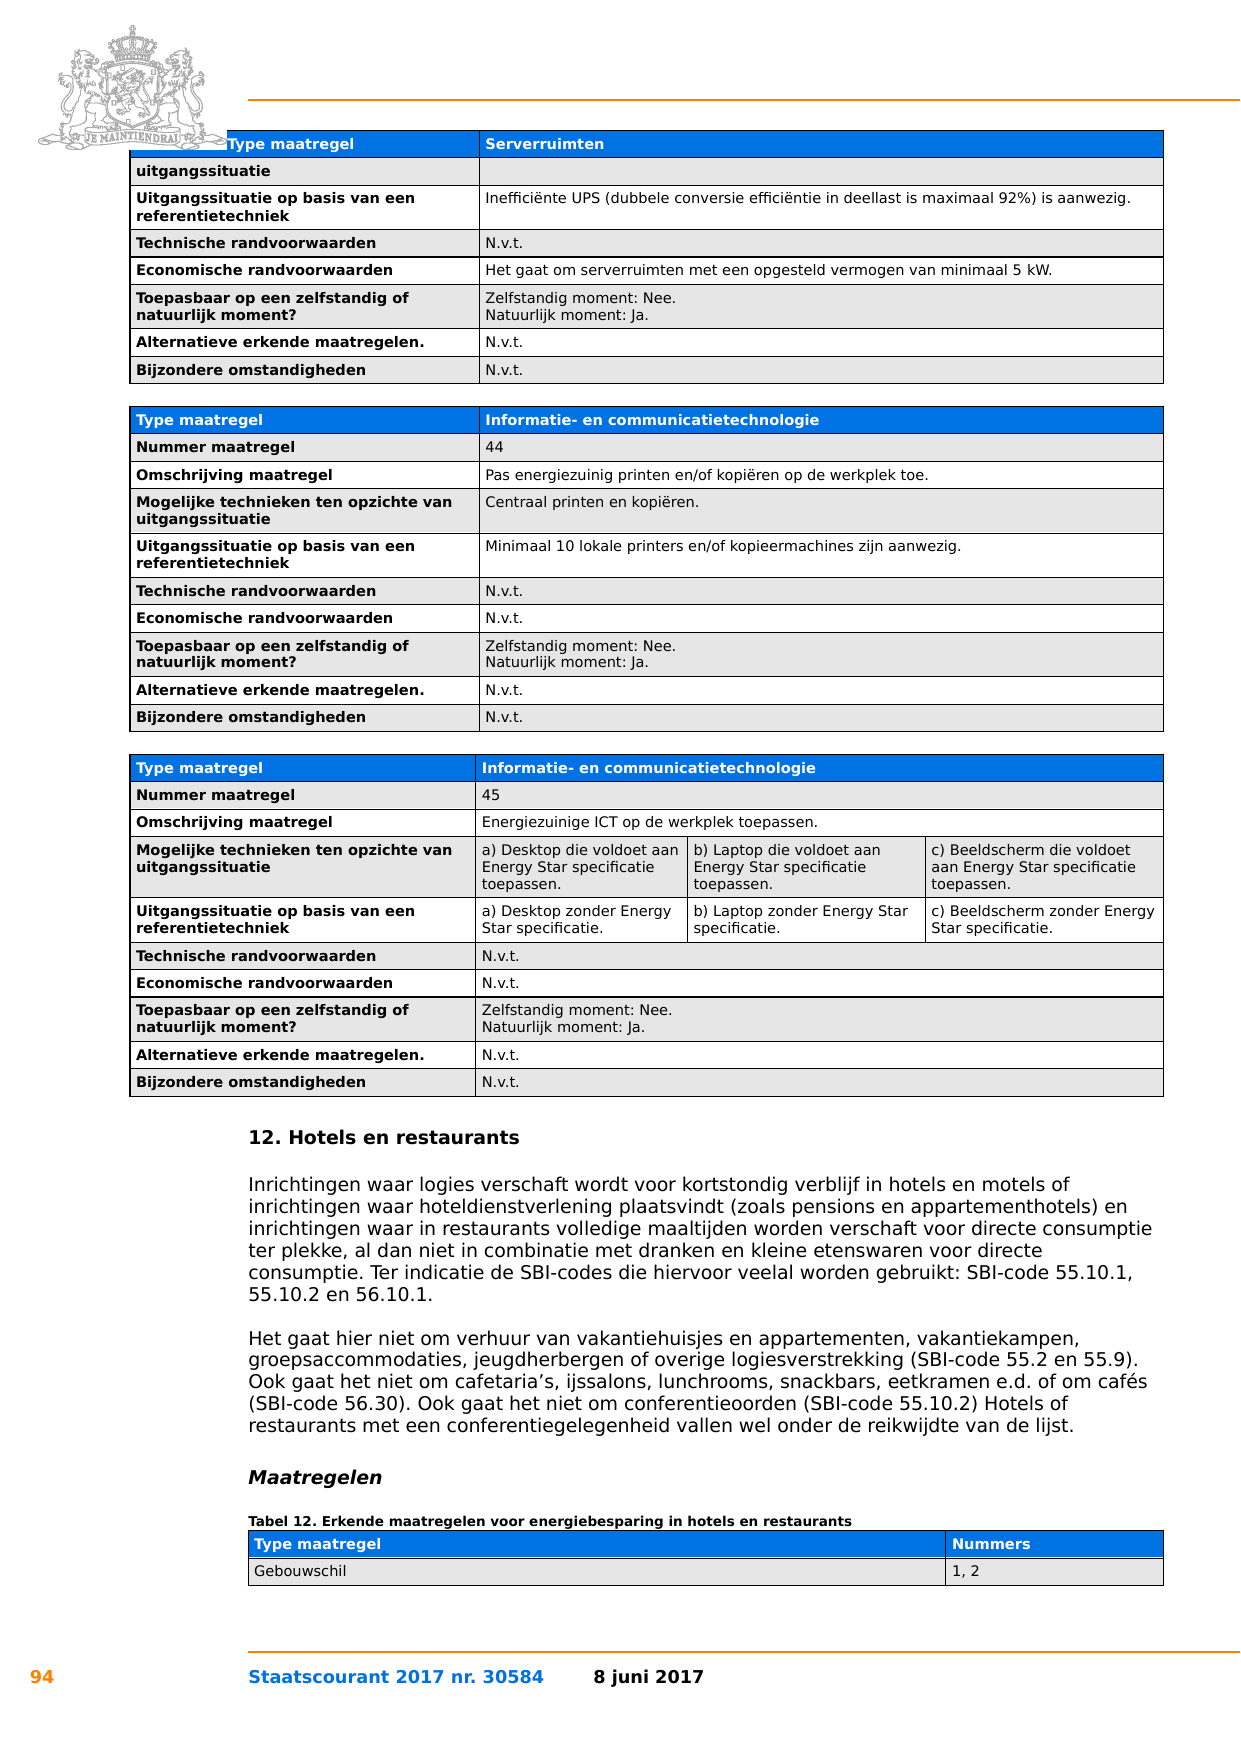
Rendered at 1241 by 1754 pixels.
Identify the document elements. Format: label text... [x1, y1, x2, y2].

table_cell N.v.t. [480, 329, 1163, 356]
table_cell Toepasbaar op een zelfstandig of natuurlijk moment? [131, 285, 479, 328]
table_cell N.v.t. [480, 705, 1163, 731]
table_header Type maatregel [131, 755, 475, 781]
table_cell Omschrijving maatregel [131, 462, 479, 488]
table_cell [480, 158, 1163, 185]
table_cell Alternatieve erkende maatregelen. [131, 329, 479, 356]
table_cell N.v.t. [476, 943, 1163, 969]
table_cell Bijzondere omstandigheden [131, 1069, 475, 1096]
table_cell Zelfstandig moment: Nee. Natuurlijk moment: Ja. [480, 285, 1163, 328]
table_cell N.v.t. [476, 1042, 1163, 1068]
table_cell Technische randvoorwaarden [131, 578, 479, 604]
table_cell Inefficiënte UPS (dubbele conversie efficiëntie in deellast is maximaal 92%) is aanwezig. [480, 186, 1163, 229]
text Het gaat hier niet om verhuur van vakantiehuisjes en appartementen, vakantiekampen, groepsaccommodaties, jeugdherbergen of overige logiesverstrekking (SBI-code 55.2 en 55.9). Ook gaat het niet om cafetaria’s, ijssalons, lunchrooms, snackbars, eetkramen e.d. of om cafés (SBI-code 56.30). Ook gaat het niet om conferentieoorden (SBI-code 55.10.2) Hotels of restaurants met een conferentiegelegenheid vallen wel onder de reikwijdte van de lijst. [248, 1327, 1163, 1437]
subtitle 12. Hotels en restaurants [248, 1127, 1163, 1149]
table_cell Technische randvoorwaarden [131, 943, 475, 969]
table_cell Gebouwschil [249, 1559, 945, 1585]
table_cell 1, 2 [946, 1559, 1163, 1585]
table_cell 44 [480, 434, 1163, 461]
table_header Informatie- en communicatietechnologie [476, 755, 1163, 781]
picture [38, 25, 227, 150]
table_cell c) Beeldscherm die voldoet aan Energy Star specificatie toepassen. [926, 837, 1163, 897]
table_cell Type maatregel [249, 1531, 945, 1557]
table_cell N.v.t. [476, 1069, 1163, 1096]
table_cell Mogelijke technieken ten opzichte van uitgangssituatie [131, 837, 475, 897]
subtitle Maatregelen [248, 1467, 1163, 1489]
table_cell a) Desktop die voldoet aan Energy Star specificatie toepassen. [476, 837, 687, 897]
table_cell N.v.t. [480, 578, 1163, 604]
table_cell N.v.t. [480, 677, 1163, 703]
table_cell Uitgangssituatie op basis van een referentietechniek [131, 898, 475, 942]
table_cell Zelfstandig moment: Nee. Natuurlijk moment: Ja. [480, 633, 1163, 676]
table_cell Alternatieve erkende maatregelen. [131, 1042, 475, 1068]
table_cell b) Laptop die voldoet aan Energy Star specificatie toepassen. [688, 837, 925, 897]
table_cell Bijzondere omstandigheden [131, 705, 479, 731]
table_cell Zelfstandig moment: Nee. Natuurlijk moment: Ja. [476, 998, 1163, 1041]
table_cell Omschrijving maatregel [131, 810, 475, 836]
table_cell Nummer maatregel [131, 434, 479, 461]
table_header Tabel 12. Erkende maatregelen voor energiebesparing in hotels en restaurants [248, 1514, 1163, 1530]
table_cell Toepasbaar op een zelfstandig of natuurlijk moment? [131, 633, 479, 676]
table_cell N.v.t. [480, 230, 1163, 256]
table_cell Uitgangssituatie op basis van een referentietechniek [131, 186, 479, 229]
table_cell Het gaat om serverruimten met een opgesteld vermogen van minimaal 5 kW. [480, 258, 1163, 284]
table_cell Economische randvoorwaarden [131, 970, 475, 996]
text Inrichtingen waar logies verschaft wordt voor kortstondig verblijf in hotels en motels of inrichtingen waar hoteldienstverlening plaatsvindt (zoals pensions en appartementhotels) en inrichtingen waar in restaurants volledige maaltijden worden verschaft voor directe consumptie ter plekke, al dan niet in combinatie met dranken en kleine etenswaren voor directe consumptie. Ter indicatie de SBI-codes die hiervoor veelal worden gebruikt: SBI-code 55.10.1, 55.10.2 en 56.10.1. [248, 1174, 1163, 1306]
table_header Type maatregel [131, 131, 479, 157]
table_cell uitgangssituatie [131, 158, 479, 185]
table_cell Mogelijke technieken ten opzichte van uitgangssituatie [131, 489, 479, 532]
table_cell Energiezuinige ICT op de werkplek toepassen. [476, 810, 1163, 836]
table_cell c) Beeldscherm zonder Energy Star specificatie. [926, 898, 1163, 942]
table_cell N.v.t. [480, 605, 1163, 632]
table_cell Toepasbaar op een zelfstandig of natuurlijk moment? [131, 998, 475, 1041]
table_header Type maatregel [131, 407, 479, 433]
table_cell Uitgangssituatie op basis van een referentietechniek [131, 534, 479, 577]
table_cell a) Desktop zonder Energy Star specificatie. [476, 898, 687, 942]
table_header Informatie- en communicatietechnologie [480, 407, 1163, 433]
table_cell Economische randvoorwaarden [131, 258, 479, 284]
table_cell Alternatieve erkende maatregelen. [131, 677, 479, 703]
table_cell N.v.t. [476, 970, 1163, 996]
table_header Serverruimten [480, 131, 1163, 157]
table_cell Minimaal 10 lokale printers en/of kopieermachines zijn aanwezig. [480, 534, 1163, 577]
table_cell N.v.t. [480, 357, 1163, 383]
table_cell Nummer maatregel [131, 782, 475, 808]
table_cell Pas energiezuinig printen en/of kopiëren op de werkplek toe. [480, 462, 1163, 488]
table_cell Nummers [946, 1531, 1163, 1557]
table_cell Bijzondere omstandigheden [131, 357, 479, 383]
table_cell Centraal printen en kopiëren. [480, 489, 1163, 532]
table_cell 45 [476, 782, 1163, 808]
table_cell Technische randvoorwaarden [131, 230, 479, 256]
table_cell b) Laptop zonder Energy Star specificatie. [688, 898, 925, 942]
table_cell Economische randvoorwaarden [131, 605, 479, 632]
